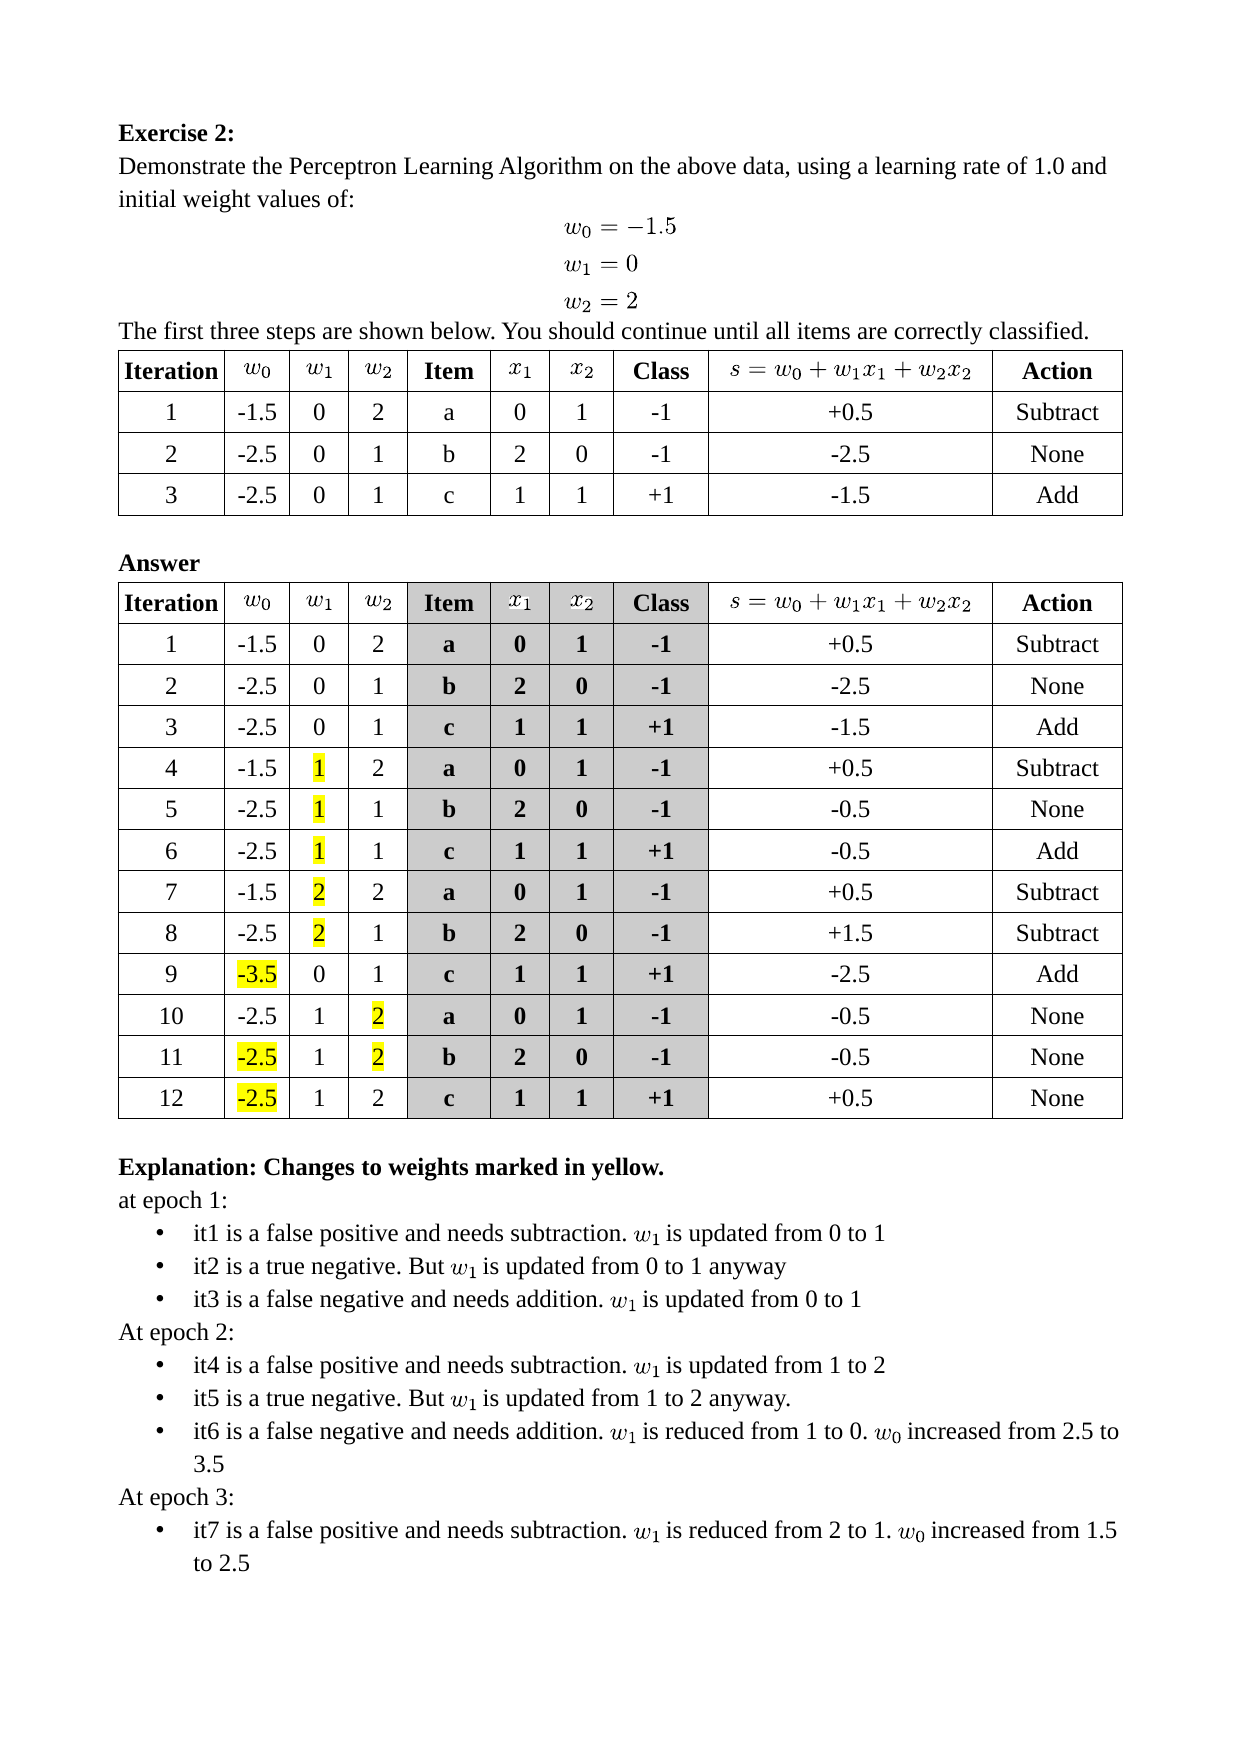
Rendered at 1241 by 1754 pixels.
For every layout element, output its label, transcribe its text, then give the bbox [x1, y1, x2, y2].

table_cell +0.5 [709, 1078, 992, 1118]
table_cell -1 [614, 995, 708, 1035]
table_header [709, 583, 992, 623]
table_cell 0 [491, 871, 549, 912]
table_cell 1 [550, 624, 613, 664]
table_cell 10 [119, 995, 224, 1035]
table_cell 1 [550, 474, 613, 514]
table_cell c [408, 706, 490, 747]
table_cell a [408, 871, 490, 912]
table_cell 1 [290, 830, 348, 870]
table_cell 1 [550, 748, 613, 788]
table_cell a [408, 748, 490, 788]
table_cell -1 [614, 748, 708, 788]
table_cell -2.5 [225, 995, 289, 1035]
table_cell 1 [550, 830, 613, 870]
table_cell 1 [349, 665, 407, 705]
table_cell 2 [119, 433, 224, 473]
table_cell -1.5 [709, 706, 992, 747]
table_cell 1 [491, 474, 549, 514]
table_cell -1 [614, 871, 708, 912]
table_cell 1 [290, 995, 348, 1035]
list it5 is a true negative. But is updated from 1 to 2 anyway. [156, 1383, 1122, 1412]
table_cell 1 [550, 954, 613, 994]
table_cell 0 [550, 665, 613, 705]
table_cell 1 [550, 1078, 613, 1118]
table_cell +1 [614, 706, 708, 747]
text Explanation: Changes to weights marked in yellow. [118, 1152, 1122, 1181]
table_cell 5 [119, 789, 224, 829]
list it3 is a false negative and needs addition. is updated from 0 to 1 [156, 1284, 1122, 1313]
table_cell Subtract [993, 392, 1122, 432]
table_cell 1 [349, 433, 407, 473]
table_cell 2 [491, 913, 549, 953]
table_cell b [408, 433, 490, 473]
table_header [290, 583, 348, 623]
list it7 is a false positive and needs subtraction. is reduced from 2 to 1. increased from 1.5 to 2.5 [156, 1515, 1122, 1577]
table_cell c [408, 830, 490, 870]
table_cell -3.5 [225, 954, 289, 994]
table_header [709, 351, 992, 391]
table_header [491, 351, 549, 391]
table_cell 1 [119, 392, 224, 432]
table_cell 2 [491, 665, 549, 705]
text Answer [118, 548, 1122, 577]
table_cell 2 [290, 913, 348, 953]
table_cell 1 [119, 624, 224, 664]
table_cell 2 [119, 665, 224, 705]
table_cell -2.5 [225, 433, 289, 473]
table_cell +0.5 [709, 624, 992, 664]
table_cell -1.5 [225, 748, 289, 788]
table_cell None [993, 1078, 1122, 1118]
table_cell -2.5 [709, 433, 992, 473]
table_cell +0.5 [709, 871, 992, 912]
table_cell 0 [550, 1036, 613, 1077]
table_cell -0.5 [709, 830, 992, 870]
table_cell 2 [349, 748, 407, 788]
table_header Class [614, 583, 708, 623]
table_cell 1 [550, 995, 613, 1035]
table_cell 2 [491, 1036, 549, 1077]
table_cell 0 [290, 474, 348, 514]
table_cell a [408, 392, 490, 432]
table_cell 8 [119, 913, 224, 953]
table_cell 6 [119, 830, 224, 870]
table_cell Subtract [993, 748, 1122, 788]
list it2 is a true negative. But is updated from 0 to 1 anyway [156, 1251, 1122, 1280]
table_cell -2.5 [225, 830, 289, 870]
table_header Item [408, 583, 490, 623]
table_cell -1.5 [709, 474, 992, 514]
table_cell Add [993, 954, 1122, 994]
table_cell 0 [550, 789, 613, 829]
table_cell None [993, 433, 1122, 473]
table_cell -1.5 [225, 392, 289, 432]
table_cell +0.5 [709, 748, 992, 788]
table_cell -2.5 [225, 474, 289, 514]
table_cell 4 [119, 748, 224, 788]
table_cell -1.5 [225, 624, 289, 664]
table_cell 0 [550, 433, 613, 473]
table_cell -2.5 [225, 913, 289, 953]
table_cell -2.5 [225, 1078, 289, 1118]
table_header [225, 351, 289, 391]
table_header [225, 583, 289, 623]
table_cell +1 [614, 474, 708, 514]
table_cell Add [993, 830, 1122, 870]
table_cell 1 [491, 954, 549, 994]
table_cell 0 [491, 392, 549, 432]
table_cell 0 [290, 665, 348, 705]
table_cell 1 [349, 913, 407, 953]
table_cell +1 [614, 830, 708, 870]
table_header Item [408, 351, 490, 391]
table_header Iteration [119, 583, 224, 623]
table_cell None [993, 1036, 1122, 1077]
table_cell 1 [491, 1078, 549, 1118]
table_cell 1 [491, 830, 549, 870]
table_cell 0 [290, 624, 348, 664]
table_cell 2 [349, 1078, 407, 1118]
table_cell c [408, 1078, 490, 1118]
table_cell -2.5 [225, 665, 289, 705]
table_cell -1 [614, 624, 708, 664]
table_cell +0.5 [709, 392, 992, 432]
table_cell 1 [491, 706, 549, 747]
table_cell -1.5 [225, 871, 289, 912]
table_cell -2.5 [225, 789, 289, 829]
table_header Action [993, 583, 1122, 623]
list it1 is a false positive and needs subtraction. is updated from 0 to 1 [156, 1218, 1122, 1247]
table_cell None [993, 665, 1122, 705]
table_cell 9 [119, 954, 224, 994]
text The first three steps are shown below. You should continue until all items are correctly classified. [118, 316, 1122, 345]
table_cell -2.5 [225, 1036, 289, 1077]
table_cell 0 [290, 392, 348, 432]
table_cell b [408, 1036, 490, 1077]
table_cell -1 [614, 789, 708, 829]
table_header Iteration [119, 351, 224, 391]
table_cell -0.5 [709, 789, 992, 829]
table_cell -1 [614, 665, 708, 705]
table_header [349, 351, 407, 391]
table_cell 1 [290, 789, 348, 829]
table_cell -0.5 [709, 995, 992, 1035]
table_cell 0 [290, 954, 348, 994]
table_cell 2 [349, 392, 407, 432]
list it6 is a false negative and needs addition. is reduced from 1 to 0. increased from 2.5 to 3.5 [156, 1416, 1122, 1478]
table_cell 1 [349, 789, 407, 829]
table_cell 0 [550, 913, 613, 953]
table_cell Add [993, 474, 1122, 514]
table_cell 0 [491, 748, 549, 788]
table_cell a [408, 995, 490, 1035]
table_cell 3 [119, 706, 224, 747]
table_cell Subtract [993, 871, 1122, 912]
table_header [550, 583, 613, 623]
table_header Class [614, 351, 708, 391]
table_cell 1 [349, 474, 407, 514]
table_cell 0 [491, 624, 549, 664]
text at epoch 1: [118, 1185, 1122, 1214]
table_header Action [993, 351, 1122, 391]
table_cell 2 [290, 871, 348, 912]
table_cell 2 [491, 433, 549, 473]
table_cell -2.5 [225, 706, 289, 747]
table_cell 1 [290, 1078, 348, 1118]
text Demonstrate the Perceptron Learning Algorithm on the above data, using a learning rate of 1.0 and initial weight values of: [118, 151, 1122, 213]
table_cell 1 [349, 830, 407, 870]
table_cell 1 [349, 954, 407, 994]
table_header [290, 351, 348, 391]
table_cell -1 [614, 913, 708, 953]
table_cell 11 [119, 1036, 224, 1077]
text At epoch 3: [118, 1482, 1122, 1511]
table_cell +1 [614, 1078, 708, 1118]
table_cell 12 [119, 1078, 224, 1118]
table_cell None [993, 995, 1122, 1035]
table_cell b [408, 789, 490, 829]
table_cell 1 [550, 706, 613, 747]
table_cell 2 [349, 995, 407, 1035]
table_cell 1 [550, 392, 613, 432]
table_cell 7 [119, 871, 224, 912]
table_cell 0 [290, 706, 348, 747]
table_cell -2.5 [709, 954, 992, 994]
table_cell -1 [614, 392, 708, 432]
table_cell b [408, 665, 490, 705]
table_cell 2 [349, 1036, 407, 1077]
table_cell -0.5 [709, 1036, 992, 1077]
table_cell 2 [349, 871, 407, 912]
table_cell 0 [491, 995, 549, 1035]
table_cell 0 [290, 433, 348, 473]
text At epoch 2: [118, 1317, 1122, 1346]
table_cell b [408, 913, 490, 953]
table_cell +1.5 [709, 913, 992, 953]
table_cell +1 [614, 954, 708, 994]
table_header [550, 351, 613, 391]
table_cell Add [993, 706, 1122, 747]
table_cell c [408, 474, 490, 514]
table_header [491, 583, 549, 623]
table_cell 1 [349, 706, 407, 747]
table_cell 2 [491, 789, 549, 829]
table_cell 1 [550, 871, 613, 912]
table_cell -1 [614, 1036, 708, 1077]
table_cell 1 [290, 1036, 348, 1077]
table_cell 1 [290, 748, 348, 788]
list it4 is a false positive and needs subtraction. is updated from 1 to 2 [156, 1350, 1122, 1379]
table_cell -1 [614, 433, 708, 473]
table_cell Subtract [993, 913, 1122, 953]
table_header [349, 583, 407, 623]
table_cell 3 [119, 474, 224, 514]
table_cell None [993, 789, 1122, 829]
table_cell Subtract [993, 624, 1122, 664]
text Exercise 2: [118, 118, 1122, 147]
table_cell 2 [349, 624, 407, 664]
table_cell c [408, 954, 490, 994]
table_cell -2.5 [709, 665, 992, 705]
table_cell a [408, 624, 490, 664]
